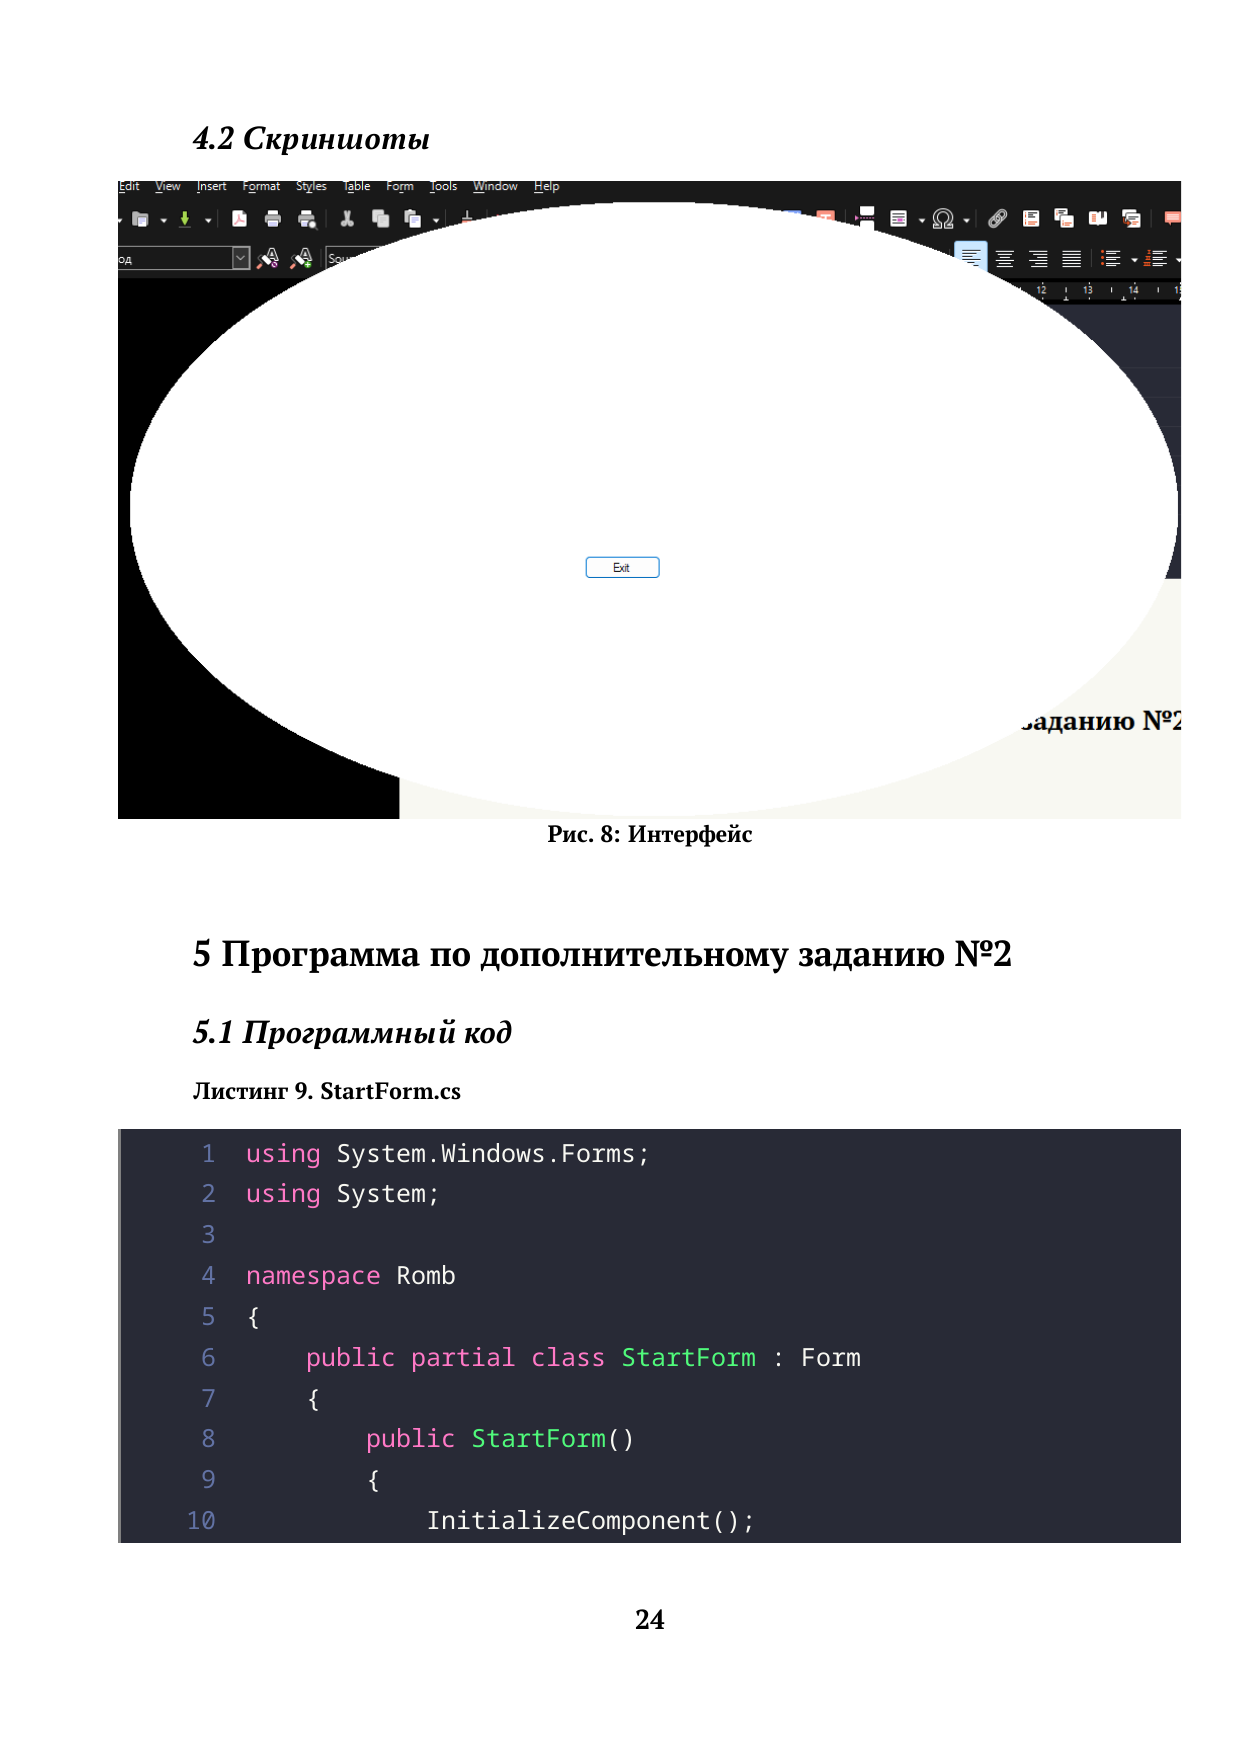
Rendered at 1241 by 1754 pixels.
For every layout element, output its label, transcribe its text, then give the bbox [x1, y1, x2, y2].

text Рис. 8: Интерфейс [118, 819, 1181, 848]
text 3 [121, 1211, 1181, 1251]
text 10 InitializeComponent(); [121, 1497, 1181, 1543]
text Листинг 9. StartForm.cs [118, 1076, 1181, 1105]
subtitle 5 Программа по дополнительному заданию №2 [192, 930, 1181, 974]
text 6 public partial class StartForm : Form [121, 1333, 1181, 1373]
text 2 using System; [121, 1170, 1181, 1210]
text 9 { [121, 1456, 1181, 1496]
subtitle 4.2 Скриншоты [118, 118, 1181, 157]
subtitle 5.1 Программный код [118, 1012, 1181, 1051]
picture [118, 181, 1182, 819]
text 5 { [121, 1293, 1181, 1333]
text 4 namespace Romb [121, 1252, 1181, 1292]
text 8 public StartForm() [121, 1415, 1181, 1455]
text 1 using System.Windows.Forms; [121, 1129, 1181, 1169]
text 7 { [121, 1374, 1181, 1414]
